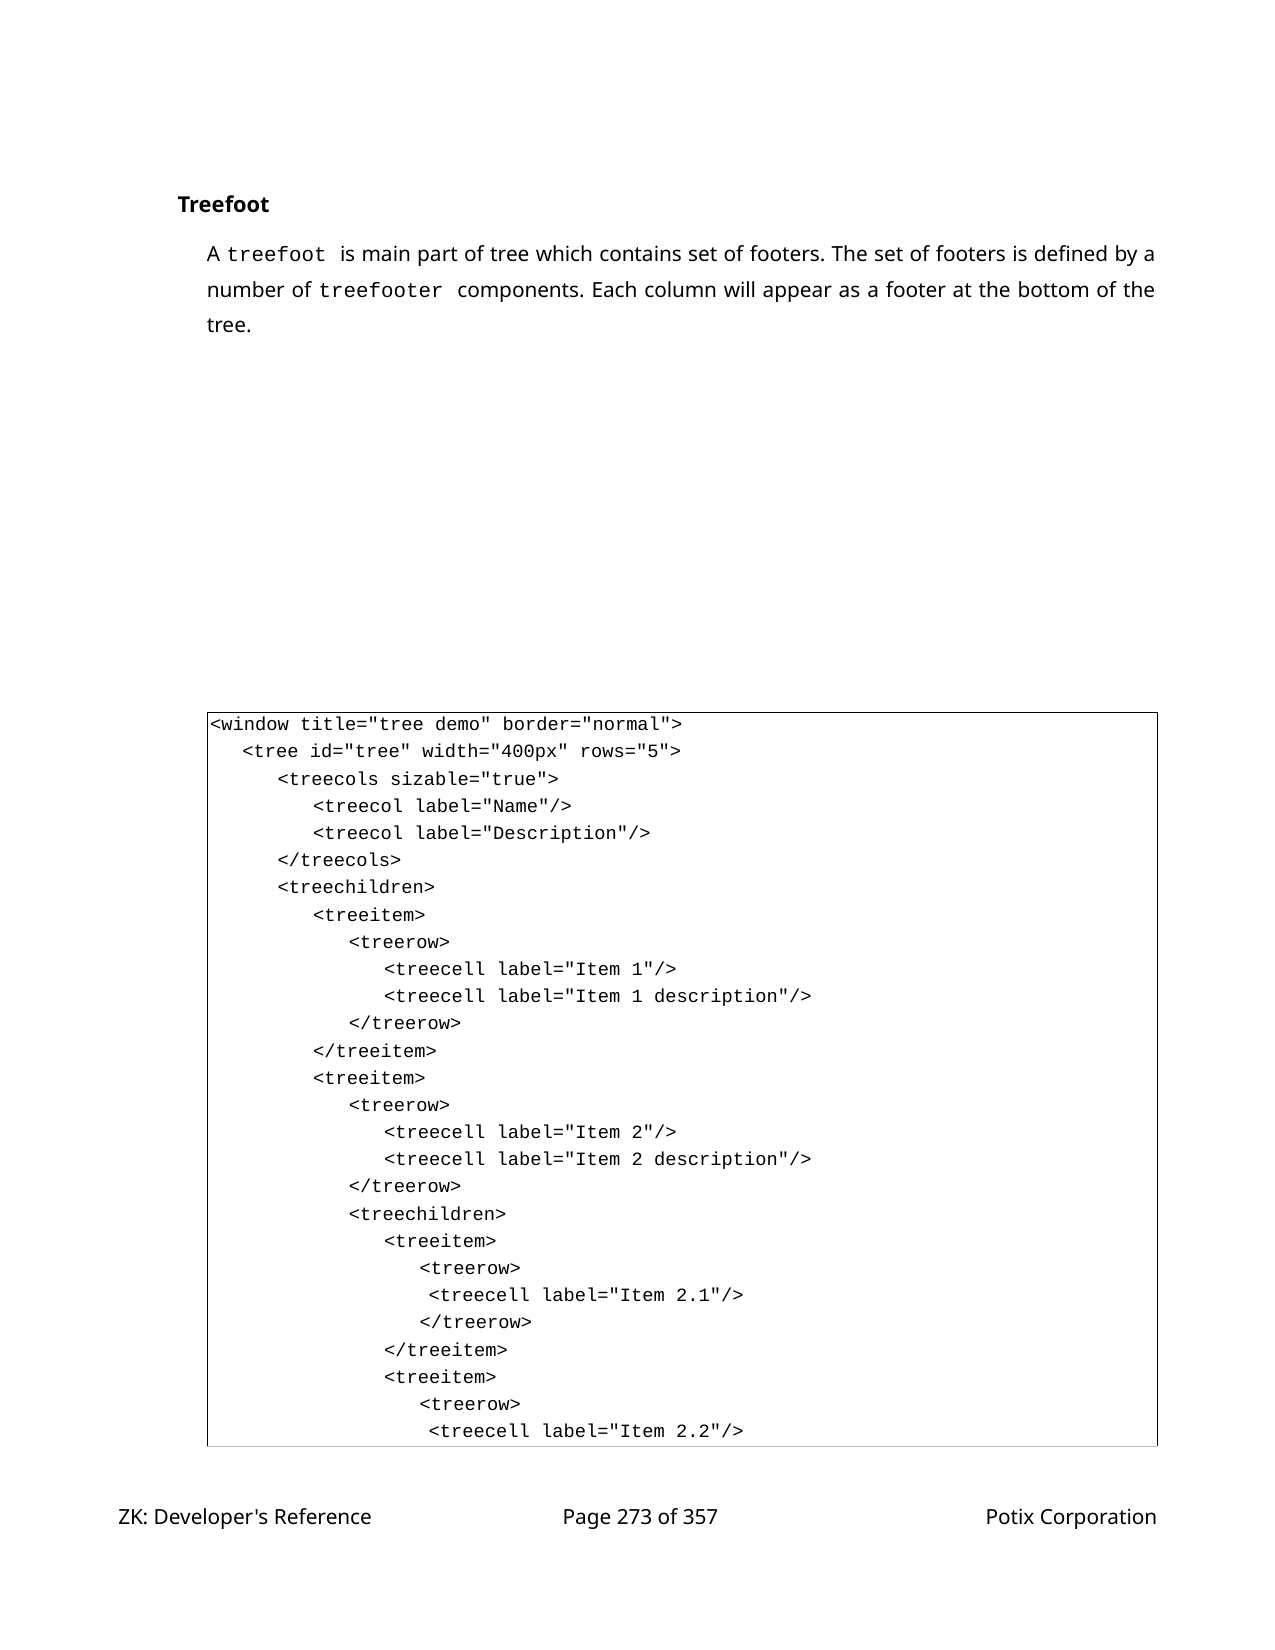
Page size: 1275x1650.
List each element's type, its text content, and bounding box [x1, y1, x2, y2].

text </treeitem> [208, 1038, 1157, 1063]
text <treecell label="Item 2.2"/> [208, 1419, 1157, 1446]
text <treeitem> [208, 902, 1157, 927]
text <treeitem> [208, 1229, 1157, 1253]
text <window title="tree demo" border="normal"> [208, 713, 1157, 736]
text <treecell label="Item 2 description"/> [208, 1147, 1157, 1171]
text </treeitem> [208, 1337, 1157, 1362]
text <treechildren> [208, 875, 1157, 899]
text </treecols> [208, 848, 1157, 872]
text <tree id="tree" width="400px" rows="5"> [208, 739, 1157, 764]
text </treerow> [208, 1174, 1157, 1199]
text <treeitem> [208, 1066, 1157, 1090]
text <treecols sizable="true"> [208, 767, 1157, 791]
text <treerow> [208, 1093, 1157, 1117]
text </treerow> [208, 1310, 1157, 1334]
text <treerow> [208, 1392, 1157, 1416]
text <treecell label="Item 1 description"/> [208, 984, 1157, 1008]
text <treecol label="Description"/> [208, 821, 1157, 845]
text <treecol label="Name"/> [208, 794, 1157, 818]
text <treerow> [208, 930, 1157, 954]
text <treerow> [208, 1256, 1157, 1280]
text <treechildren> [208, 1202, 1157, 1226]
text </treerow> [208, 1011, 1157, 1036]
text <treecell label="Item 2"/> [208, 1120, 1157, 1144]
subtitle Treefoot [177, 189, 1157, 219]
text <treecell label="Item 1"/> [208, 957, 1157, 981]
text <treecell label="Item 2.1"/> [208, 1283, 1157, 1307]
text <treeitem> [208, 1365, 1157, 1389]
text A treefoot is main part of tree which contains set of footers. The set of footers is defined by a number of treefooter components. Each column will appear as a footer at the bottom of the tree. [207, 239, 1157, 339]
